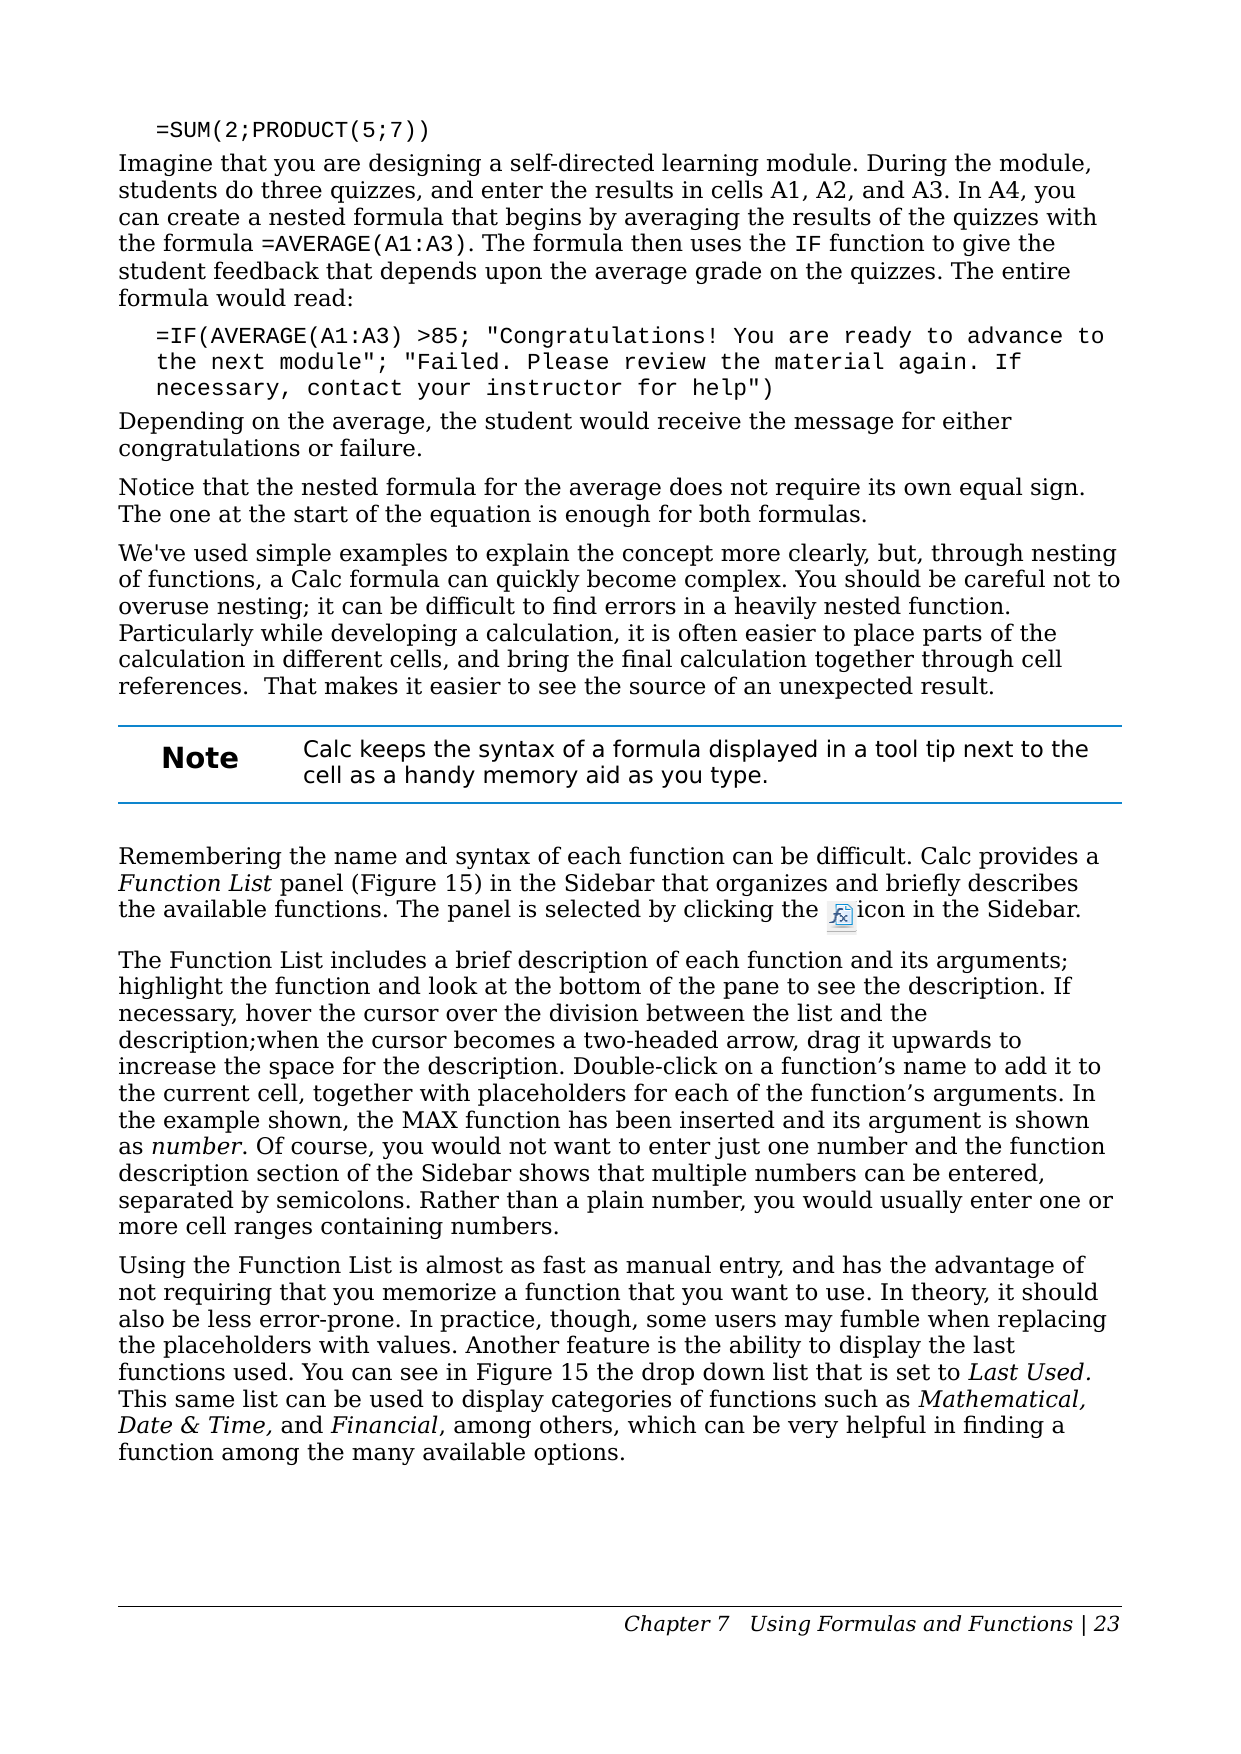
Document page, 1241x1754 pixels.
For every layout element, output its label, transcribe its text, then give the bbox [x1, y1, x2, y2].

table_header Note [118, 727, 281, 802]
text =IF(AVERAGE(A1:A3) >85; "Congratulations! You are ready to advance to the next module"; "Failed. Please review the material again. If necessary, contact your instructor for help") [156, 324, 1122, 402]
text We've used simple examples to explain the concept more clearly, but, through nesting of functions, a Calc formula can quickly become complex. You should be careful not to overuse nesting; it can be difficult to find errors in a heavily nested function. Particularly while developing a calculation, it is often easier to place parts of the calculation in different cells, and bring the final calculation together through cell references. That makes it easier to see the source of an unexpected result. [118, 540, 1122, 700]
text =SUM(2;PRODUCT(5;7)) [156, 118, 1122, 144]
text Using the Function List is almost as fast as manual entry, and has the advantage of not requiring that you memorize a function that you want to use. In theory, it should also be less error-prone. In practice, though, some users may fumble when replacing the placeholders with values. Another feature is the ability to display the last functions used. You can see in Figure 15 the drop down list that is set to Last Used. This same list can be used to display categories of functions such as Mathematical, Date & Time, and Financial, among others, which can be very helpful in finding a function among the many available options. [118, 1253, 1122, 1466]
text Imagine that you are designing a self-directed learning module. During the module, students do three quizzes, and enter the results in cells A1, A2, and A3. In A4, you can create a nested formula that begins by averaging the results of the quizzes with the formula =AVERAGE(A1:A3). The formula then uses the IF function to give the student feedback that depends upon the average grade on the quizzes. The entire formula would read: [118, 150, 1122, 312]
picture [826, 901, 857, 935]
text Remembering the name and syntax of each function can be difficult. Calc provides a Function List panel (Figure 15) in the Sidebar that organizes and briefly describes the available functions. The panel is selected by clicking the icon in the Sidebar. [118, 843, 1122, 934]
text The Function List includes a brief description of each function and its arguments; highlight the function and look at the bottom of the pane to see the description. If necessary, hover the cursor over the division between the list and the description;when the cursor becomes a two-headed arrow, drag it upwards to increase the space for the description. Double-click on a function’s name to add it to the current cell, together with placeholders for each of the function’s arguments. In the example shown, the MAX function has been inserted and its argument is shown as number. Of course, you would not want to enter just one number and the function description section of the Sidebar shows that multiple numbers can be entered, separated by semicolons. Rather than a plain number, you would usually enter one or more cell ranges containing numbers. [118, 947, 1122, 1240]
table_header Calc keeps the syntax of a formula displayed in a tool tip next to the cell as a handy memory aid as you type. [281, 727, 1122, 802]
text Depending on the average, the student would receive the message for either congratulations or failure. [118, 408, 1122, 462]
text Notice that the nested formula for the average does not require its own equal sign. The one at the start of the equation is enough for both formulas. [118, 474, 1122, 527]
